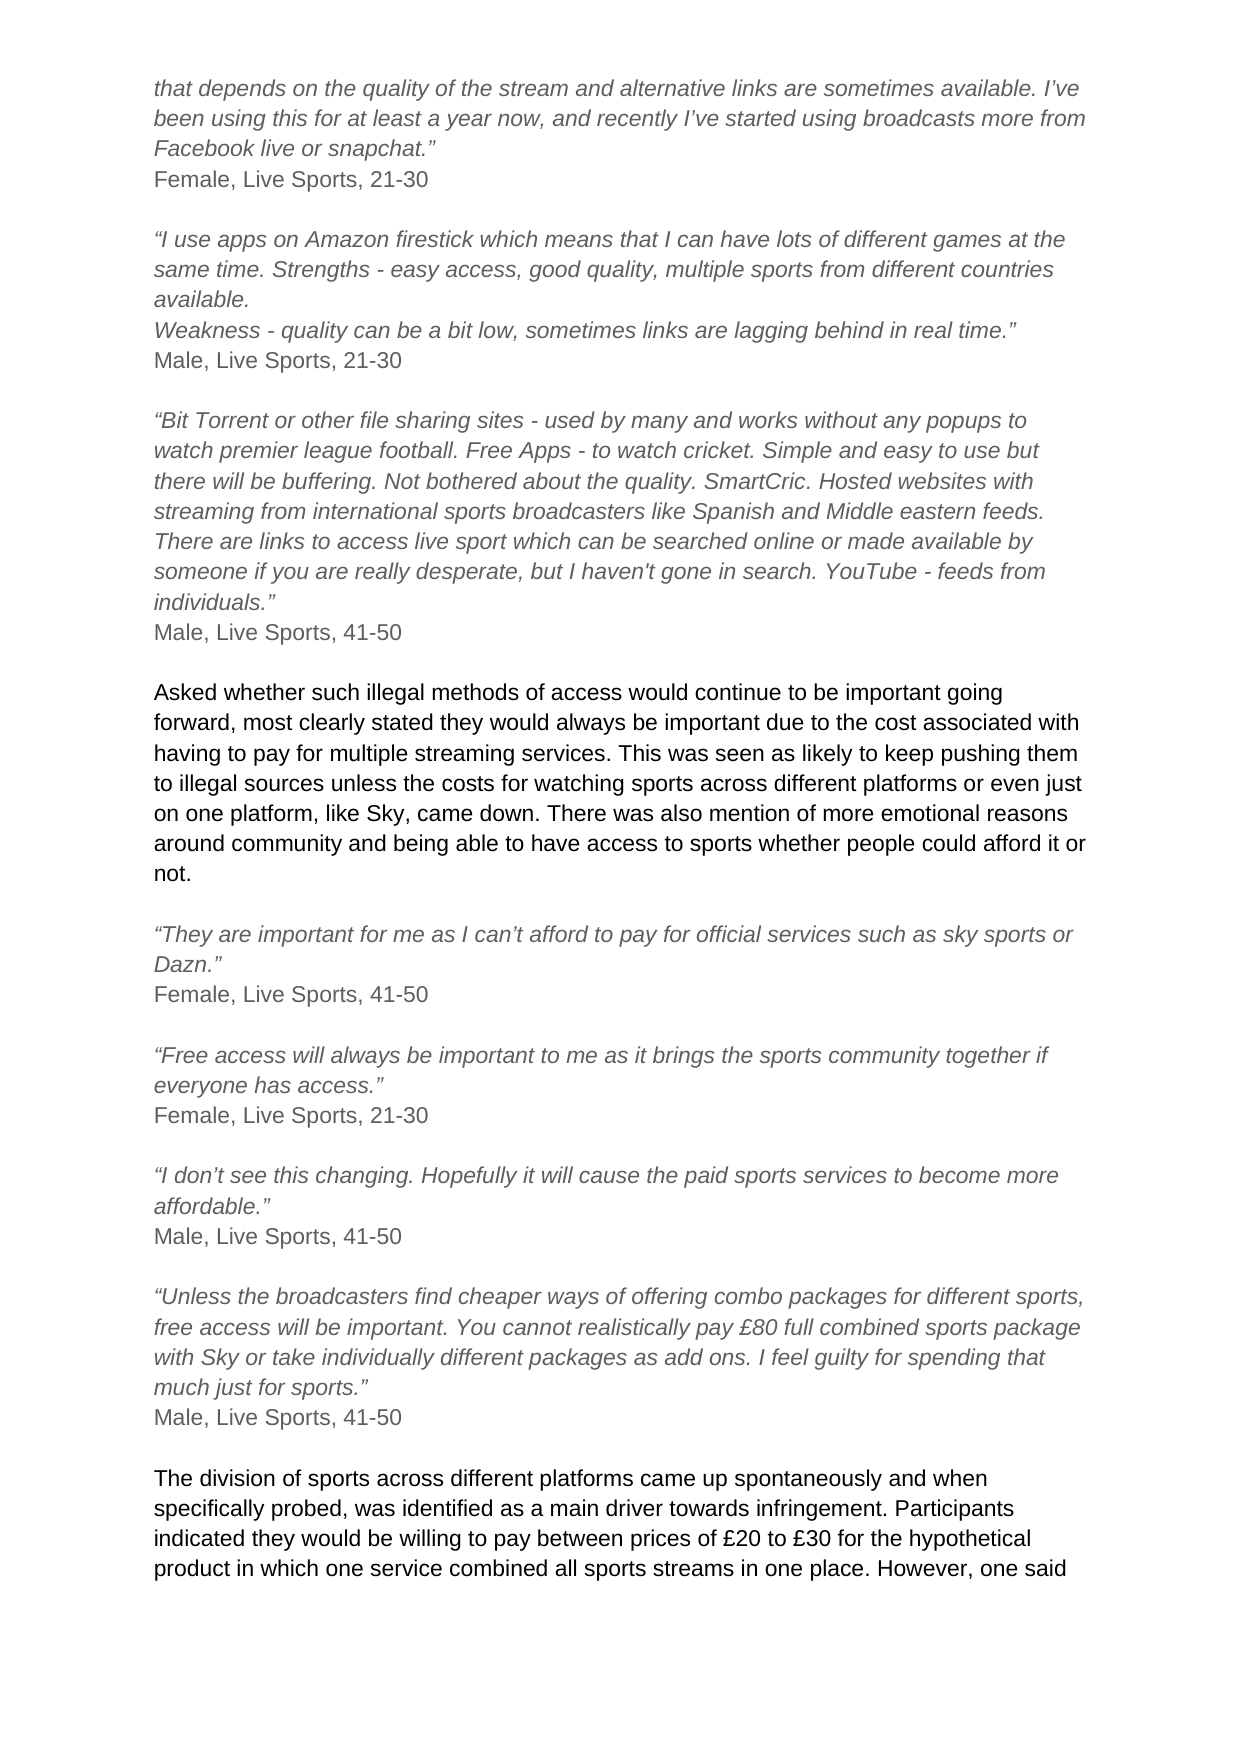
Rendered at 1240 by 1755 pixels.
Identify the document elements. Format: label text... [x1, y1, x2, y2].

text The division of sports across different platforms came up spontaneously and when specifically probed, was identified as a main driver towards infringement. Participants indicated they would be willing to pay between prices of £20 to £30 for the hypothetical product in which one service combined all sports streams in one place. However, one said [153, 1464, 1089, 1582]
text Male, Live Sports, 41-50 [153, 1404, 1089, 1431]
text “Free access will always be important to me as it brings the sports community together if everyone has access.” [153, 1042, 1089, 1098]
text “I don’t see this changing. Hopefully it will cause the paid sports services to become more affordable.” [153, 1162, 1089, 1219]
text Female, Live Sports, 21-30 [153, 1102, 1089, 1128]
text that depends on the quality of the stream and alternative links are sometimes available. I’ve been using this for at least a year now, and recently I’ve started using broadcasts more from Facebook live or snapchat.” [153, 75, 1089, 162]
text Male, Live Sports, 21-30 [153, 347, 1089, 373]
text “Bit Torrent or other file sharing sites - used by many and works without any popups to watch premier league football. Free Apps - to watch cricket. Simple and easy to use but there will be buffering. Not bothered about the quality. SmartCric. Hosted websites with streaming from international sports broadcasters like Spanish and Middle eastern feeds. There are links to access live sport which can be searched online or made available by someone if you are really desperate, but I haven't gone in search. YouTube - feeds from individuals.” [153, 407, 1089, 615]
text Female, Live Sports, 21-30 [153, 166, 1089, 192]
text “They are important for me as I can’t afford to pay for official services such as sky sports or Dazn.” [153, 921, 1089, 977]
text Male, Live Sports, 41-50 [153, 619, 1089, 645]
text Asked whether such illegal methods of access would continue to be important going forward, most clearly stated they would always be important due to the cost associated with having to pay for multiple streaming services. This was seen as likely to keep pushing them to illegal sources unless the costs for watching sports across different platforms or even just on one platform, like Sky, came down. There was also mention of more emotional reasons around community and being able to have access to sports whether people could afford it or not. [153, 679, 1089, 887]
text “I use apps on Amazon firestick which means that I can have lots of different games at the same time. Strengths - easy access, good quality, multiple sports from different countries available. Weakness - quality can be a bit low, sometimes links are lagging behind in real time.” [153, 226, 1089, 343]
text Female, Live Sports, 41-50 [153, 981, 1089, 1008]
text “Unless the broadcasters find cheaper ways of offering combo packages for different sports, free access will be important. You cannot realistically pay £80 full combined sports package with Sky or take individually different packages as add ons. I feel guilty for spending that much just for sports.” [153, 1283, 1089, 1400]
text Male, Live Sports, 41-50 [153, 1223, 1089, 1249]
